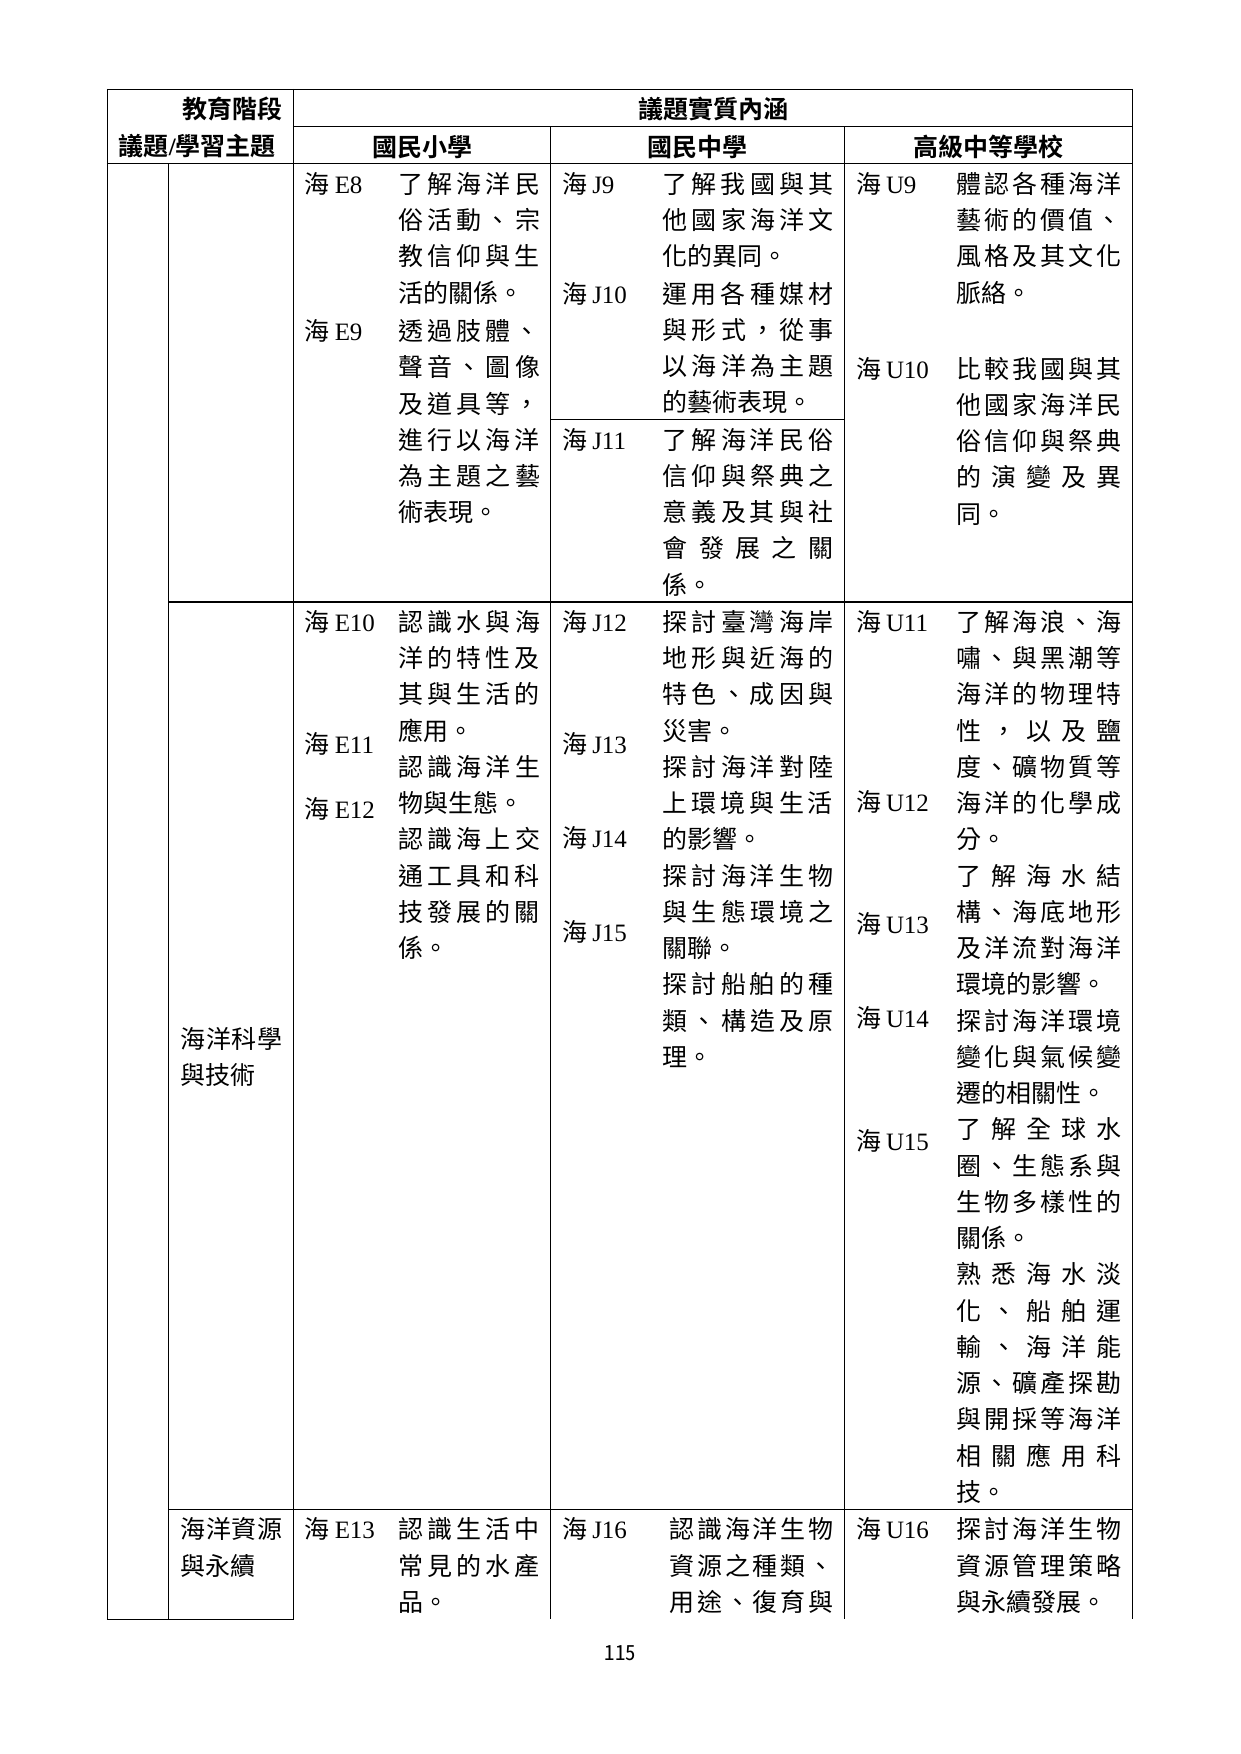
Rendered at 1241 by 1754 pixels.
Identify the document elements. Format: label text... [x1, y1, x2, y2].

table_cell 海E9 [294, 311, 387, 601]
table_header 議題實質內涵 [294, 90, 1132, 126]
table_cell 了解海洋民俗活動、宗教信仰與生活的關係。 [387, 164, 550, 311]
table_cell 比較我國與其他國家海洋民俗信仰與祭典的演變及異同。 [945, 348, 1132, 601]
table_cell 海洋科學與技術 [169, 603, 293, 1509]
table_cell 了解海洋民俗信仰與祭典之意義及其與社會發展之關係。 [651, 420, 844, 601]
table_cell 海J9 [551, 164, 651, 273]
table_cell 海E13 [294, 1510, 387, 1618]
table_cell 認識海洋生物資源之種類、用途、復育與 [658, 1510, 844, 1618]
table_cell 國民中學 [551, 127, 844, 163]
table_cell 海E8 [294, 164, 387, 311]
table_cell 透過肢體、聲音、圖像及道具等，進行以海洋為主題之藝術表現。 [387, 311, 550, 601]
table_cell 認識水與海洋的特性及其與生活的應用。 認識海洋生物與生態。 認識海上交通工具和科技發展的關係。 [387, 603, 550, 1509]
table_cell 海J11 [551, 420, 651, 601]
table_cell 國民小學 [294, 127, 550, 163]
table_cell 海J10 [551, 273, 651, 419]
table_cell 海U10 [845, 348, 945, 601]
table_cell 海U9 [845, 164, 945, 348]
table_cell 運用各種媒材與形式，從事以海洋為主題的藝術表現。 [651, 273, 844, 419]
table_cell 了解我國與其他國家海洋文化的異同。 [651, 164, 844, 273]
table_cell [108, 164, 168, 1618]
table_cell 海U11 海U12 海U13 海U14 海U15 [845, 603, 945, 1509]
table_cell [169, 164, 293, 601]
table_cell 海U16 [845, 1510, 945, 1618]
table_header 教育階段 議題/學習主題 [108, 90, 293, 163]
table_cell 探討臺灣海岸地形與近海的特色、成因與災害。 探討海洋對陸上環境與生活的影響。 探討海洋生物與生態環境之關聯。 探討船舶的種類、構造及原理。 [651, 603, 844, 1509]
table_cell 海J12 海J13 海J14 海J15 [551, 603, 651, 1509]
table_cell 海洋資源與永續 [169, 1510, 293, 1618]
table_cell 海E10 海E11 海E12 [294, 603, 387, 1509]
table_cell 高級中等學校 [845, 127, 1132, 163]
table_cell 了解海浪、海嘯、與黑潮等海洋的物理特性，以及鹽度、礦物質等海洋的化學成分。 了解海水結構、海底地形及洋流對海洋環境的影響。 探討海洋環境變化與氣候變遷的相關性。 了解全球水圈、生態系與生物多樣性的關係。 熟悉海水淡化、船舶運輸、海洋能源、礦產探勘與開採等海洋相關應用科技。 [945, 603, 1132, 1509]
table_cell 海J16 [551, 1510, 658, 1618]
table_cell 體認各種海洋藝術的價值、風格及其文化脈絡。 [945, 164, 1132, 348]
table_cell 探討海洋生物資源管理策略與永續發展。 [945, 1510, 1132, 1618]
table_cell 認識生活中常見的水產品。 [387, 1510, 550, 1618]
